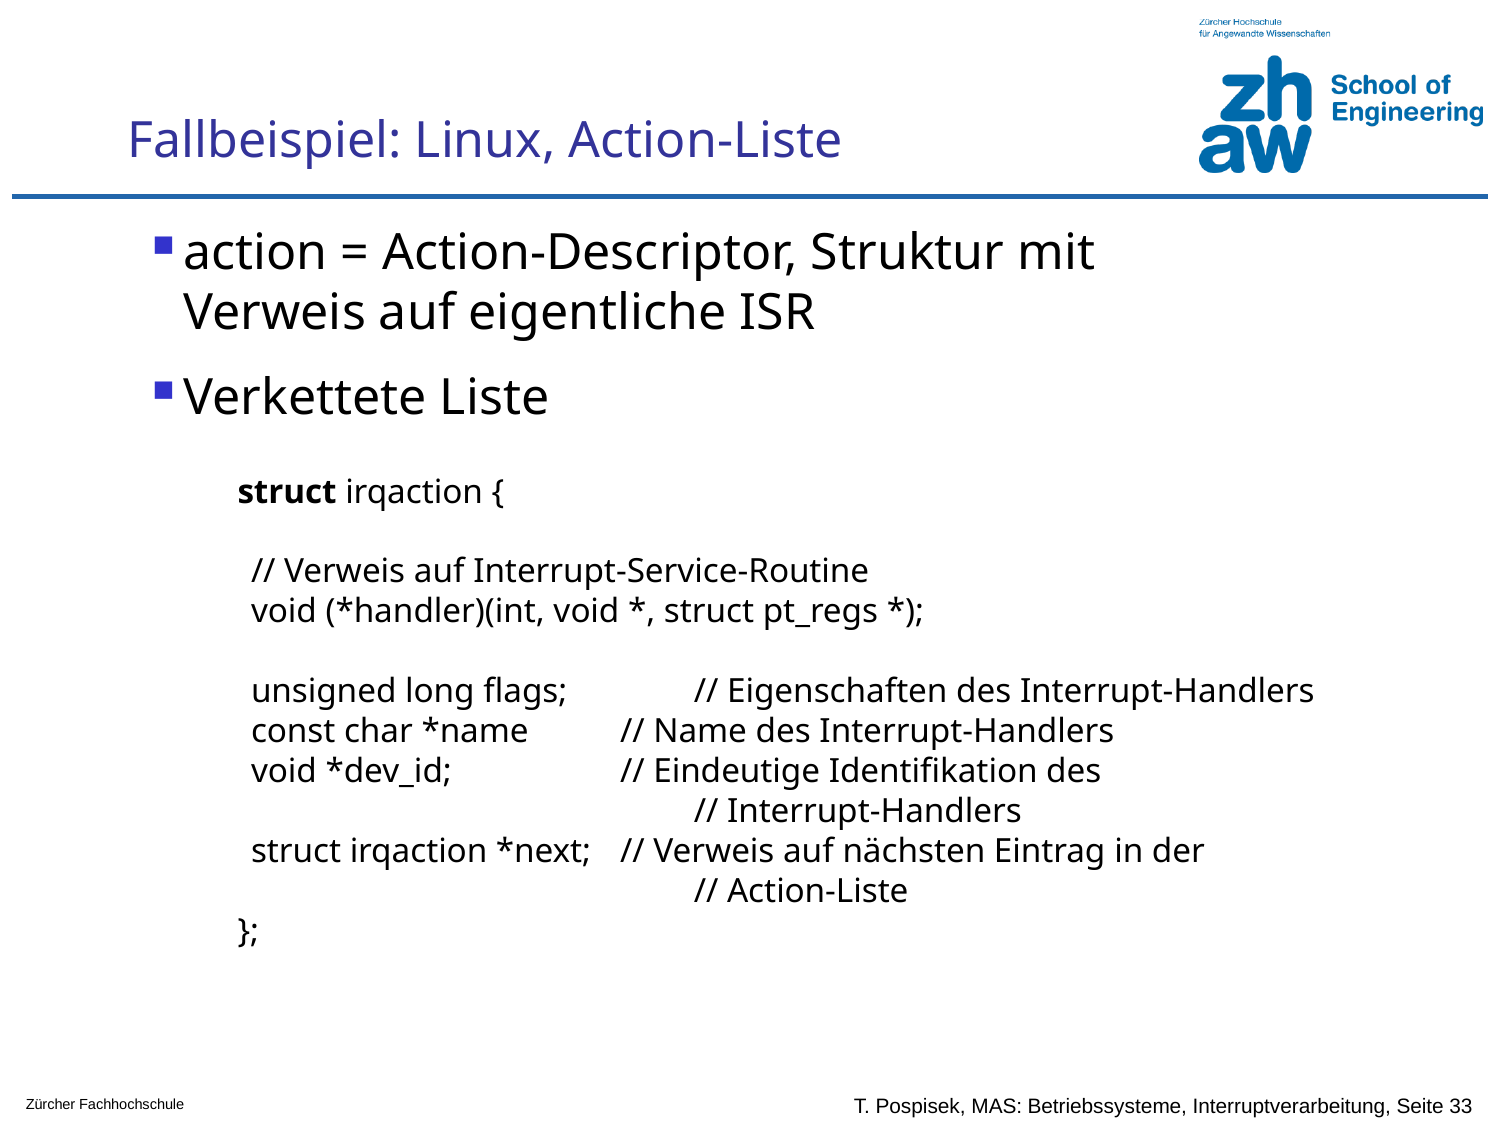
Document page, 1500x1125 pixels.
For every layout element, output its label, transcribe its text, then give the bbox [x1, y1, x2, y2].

picture [1199, 19, 1483, 173]
title Fallbeispiel: Linux, Action-Liste [112, 50, 1391, 175]
text_box action = Action-Descriptor, Struktur mit Verweis auf eigentliche ISR Verkettete Liste [137, 212, 1225, 433]
text_box struct irqaction { // Verweis auf Interrupt-Service-Routine void (*handler)(int, void *, struct pt_regs *); unsigned long flags; // Eigenschaften des Interrupt-Handlers const char *name // Name des Interrupt-Handlers void *dev_id; // Eindeutige Identifikation des // Interrupt-Handlers struct irqaction *next; // Verweis auf nächsten Eintrag in der // Action-Liste }; [162, 462, 1388, 1027]
